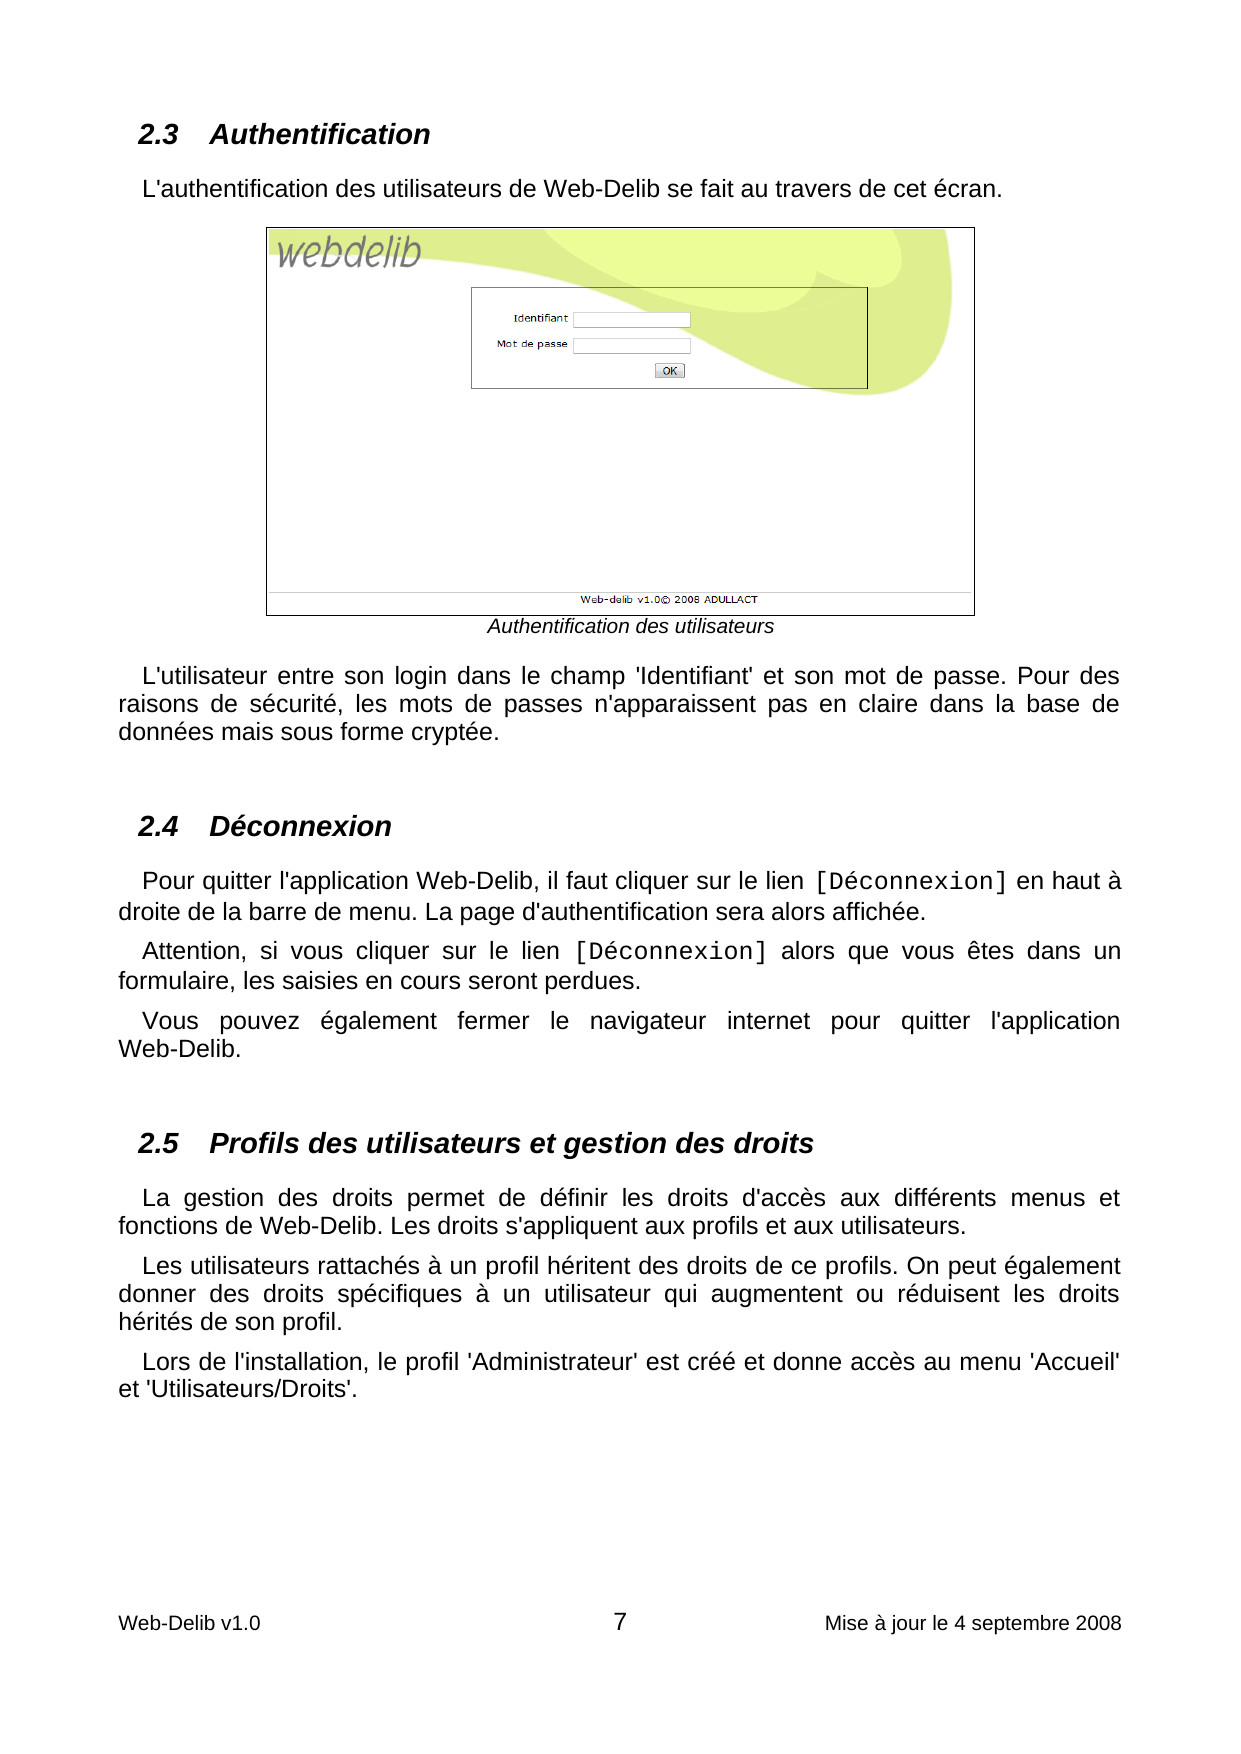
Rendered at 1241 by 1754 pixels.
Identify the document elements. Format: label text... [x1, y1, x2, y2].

text L'utilisateur entre son login dans le champ 'Identifiant' et son mot de passe. Pour des raisons de sécurité, les mots de passes n'apparaissent pas en claire dans la base de données mais sous forme cryptée. [118, 662, 1122, 746]
text Pour quitter l'application Web-Delib, il faut cliquer sur le lien [Déconnexion] en haut à droite de la barre de menu. La page d'authentification sera alors affichée. [118, 867, 1122, 925]
subtitle Profils des utilisateurs et gestion des droits [118, 1127, 1122, 1160]
text Lors de l'installation, le profil 'Administrateur' est créé et donne accès au menu 'Accueil' et 'Utilisateurs/Droits'. [118, 1347, 1122, 1403]
subtitle Authentification [118, 118, 1122, 151]
text Vous pouvez également fermer le navigateur internet pour quitter l'application Web‑Delib. [118, 1007, 1122, 1063]
picture [268, 229, 972, 612]
text Les utilisateurs rattachés à un profil héritent des droits de ce profils. On peut également donner des droits spécifiques à un utilisateur qui augmentent ou réduisent les droits hérités de son profil. [118, 1252, 1122, 1336]
text Authentification des utilisateurs [118, 215, 1122, 638]
text L'authentification des utilisateurs de Web-Delib se fait au travers de cet écran. [118, 175, 1122, 203]
text La gestion des droits permet de définir les droits d'accès aux différents menus et fonctions de Web-Delib. Les droits s'appliquent aux profils et aux utilisateurs. [118, 1184, 1122, 1240]
text Attention, si vous cliquer sur le lien [Déconnexion] alors que vous êtes dans un formulaire, les saisies en cours seront perdues. [118, 937, 1122, 995]
subtitle Déconnexion [118, 810, 1122, 843]
